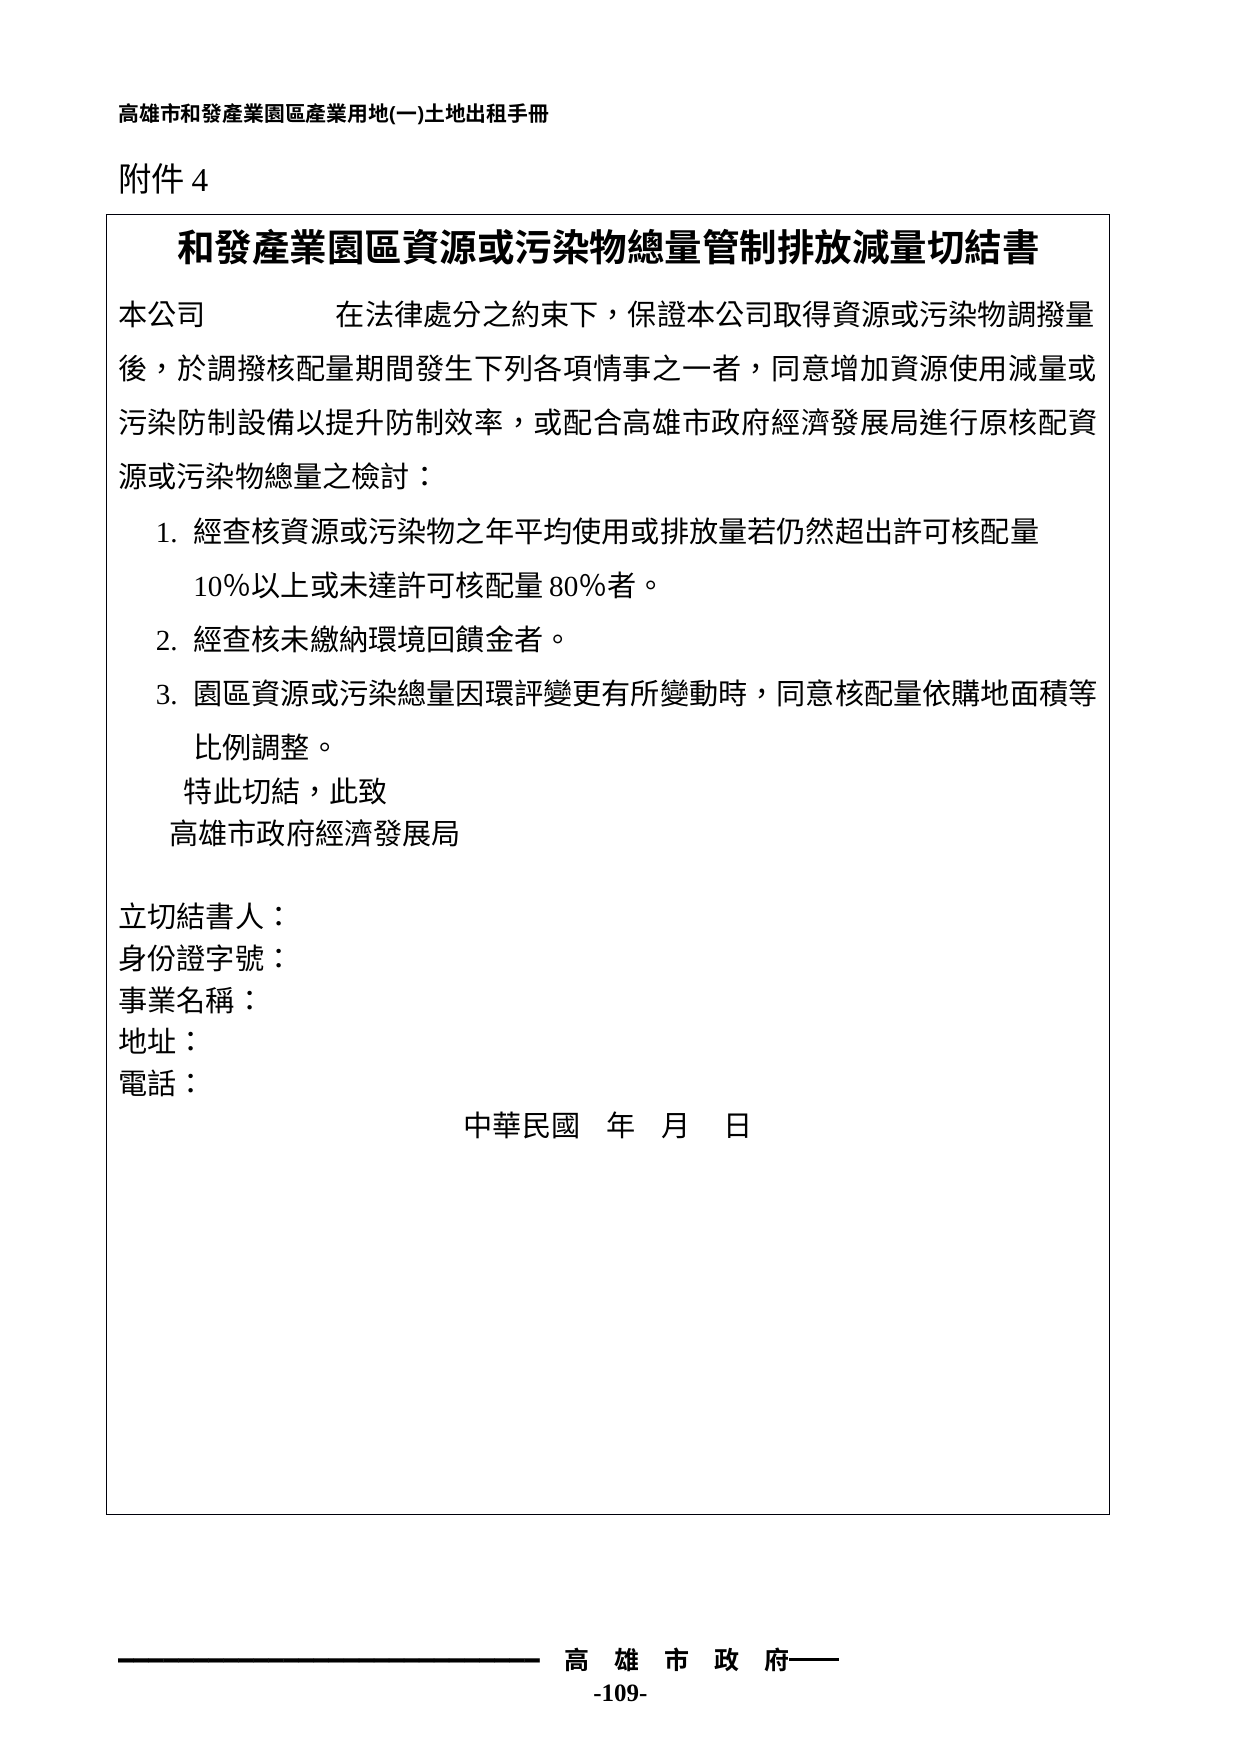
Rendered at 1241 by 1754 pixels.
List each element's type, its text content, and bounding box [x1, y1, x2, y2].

subtitle 附件4 [118, 148, 1122, 202]
table_header 和發產業園區資源或污染物總量管制排放減量切結書 本公司 在法律處分之約束下，保證本公司取得資源或污染物調撥量後，於調撥核配量期間發生下列各項情事之一者，同意增加資源使用減量或污染防制設備以提升防制效率，或配合高雄市政府經濟發展局進行原核配資源或污染物總量之檢討： 經查核資源或污染物之年平均使用或排放量若仍然超出許可核配量10％以上或未達許可核配量80％者。 經查核未繳納環境回饋金者。 園區資源或污染總量因環評變更有所變動時，同意核配量依購地面積等比例調整。 特此切結，此致 高雄市政府經濟發展局 立切結書人： 身份證字號： 事業名稱： 地址： 電話： 中華民國 年 月 日 [107, 215, 1109, 1514]
